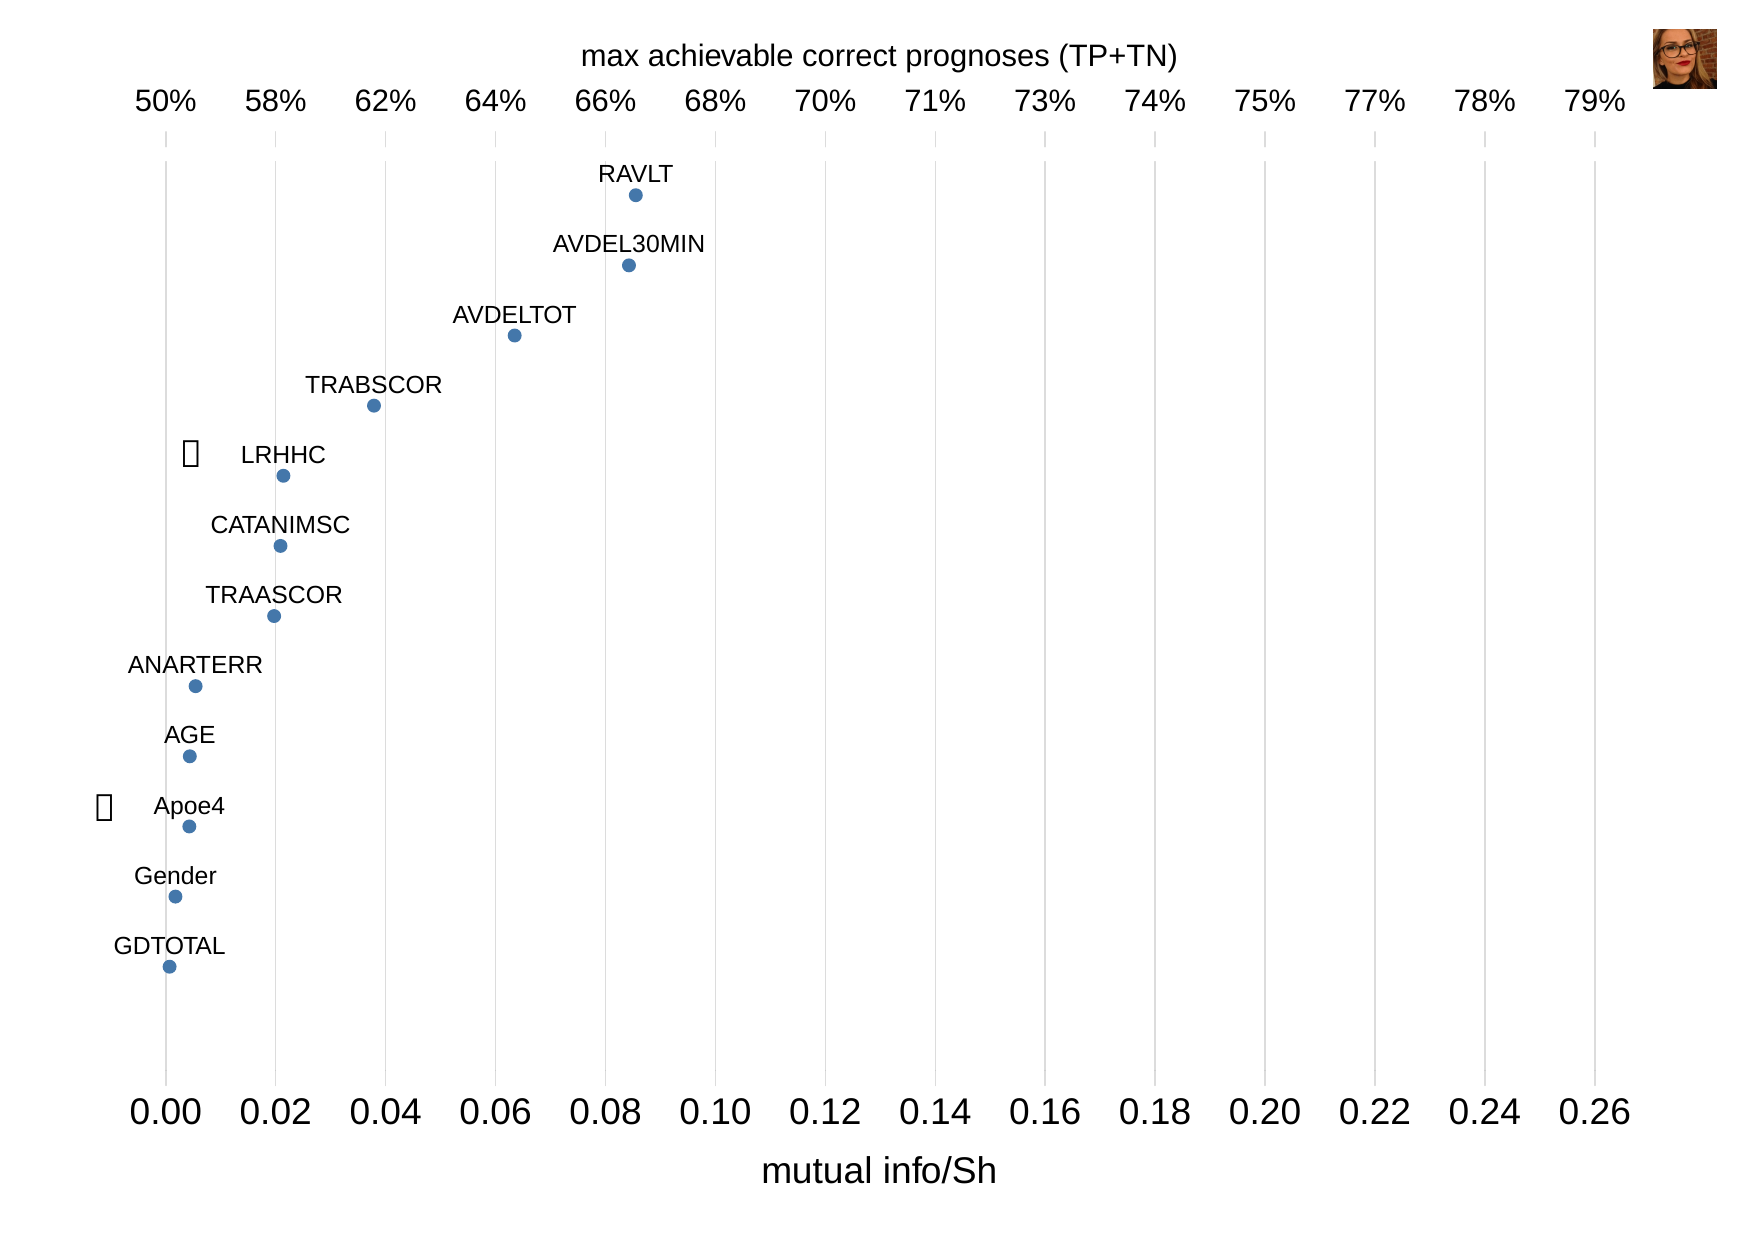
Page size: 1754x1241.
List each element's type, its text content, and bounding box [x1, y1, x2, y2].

text_box 🧠 [164, 420, 247, 486]
picture [9, 6, 1745, 1235]
text_box 🧬 [78, 774, 160, 840]
